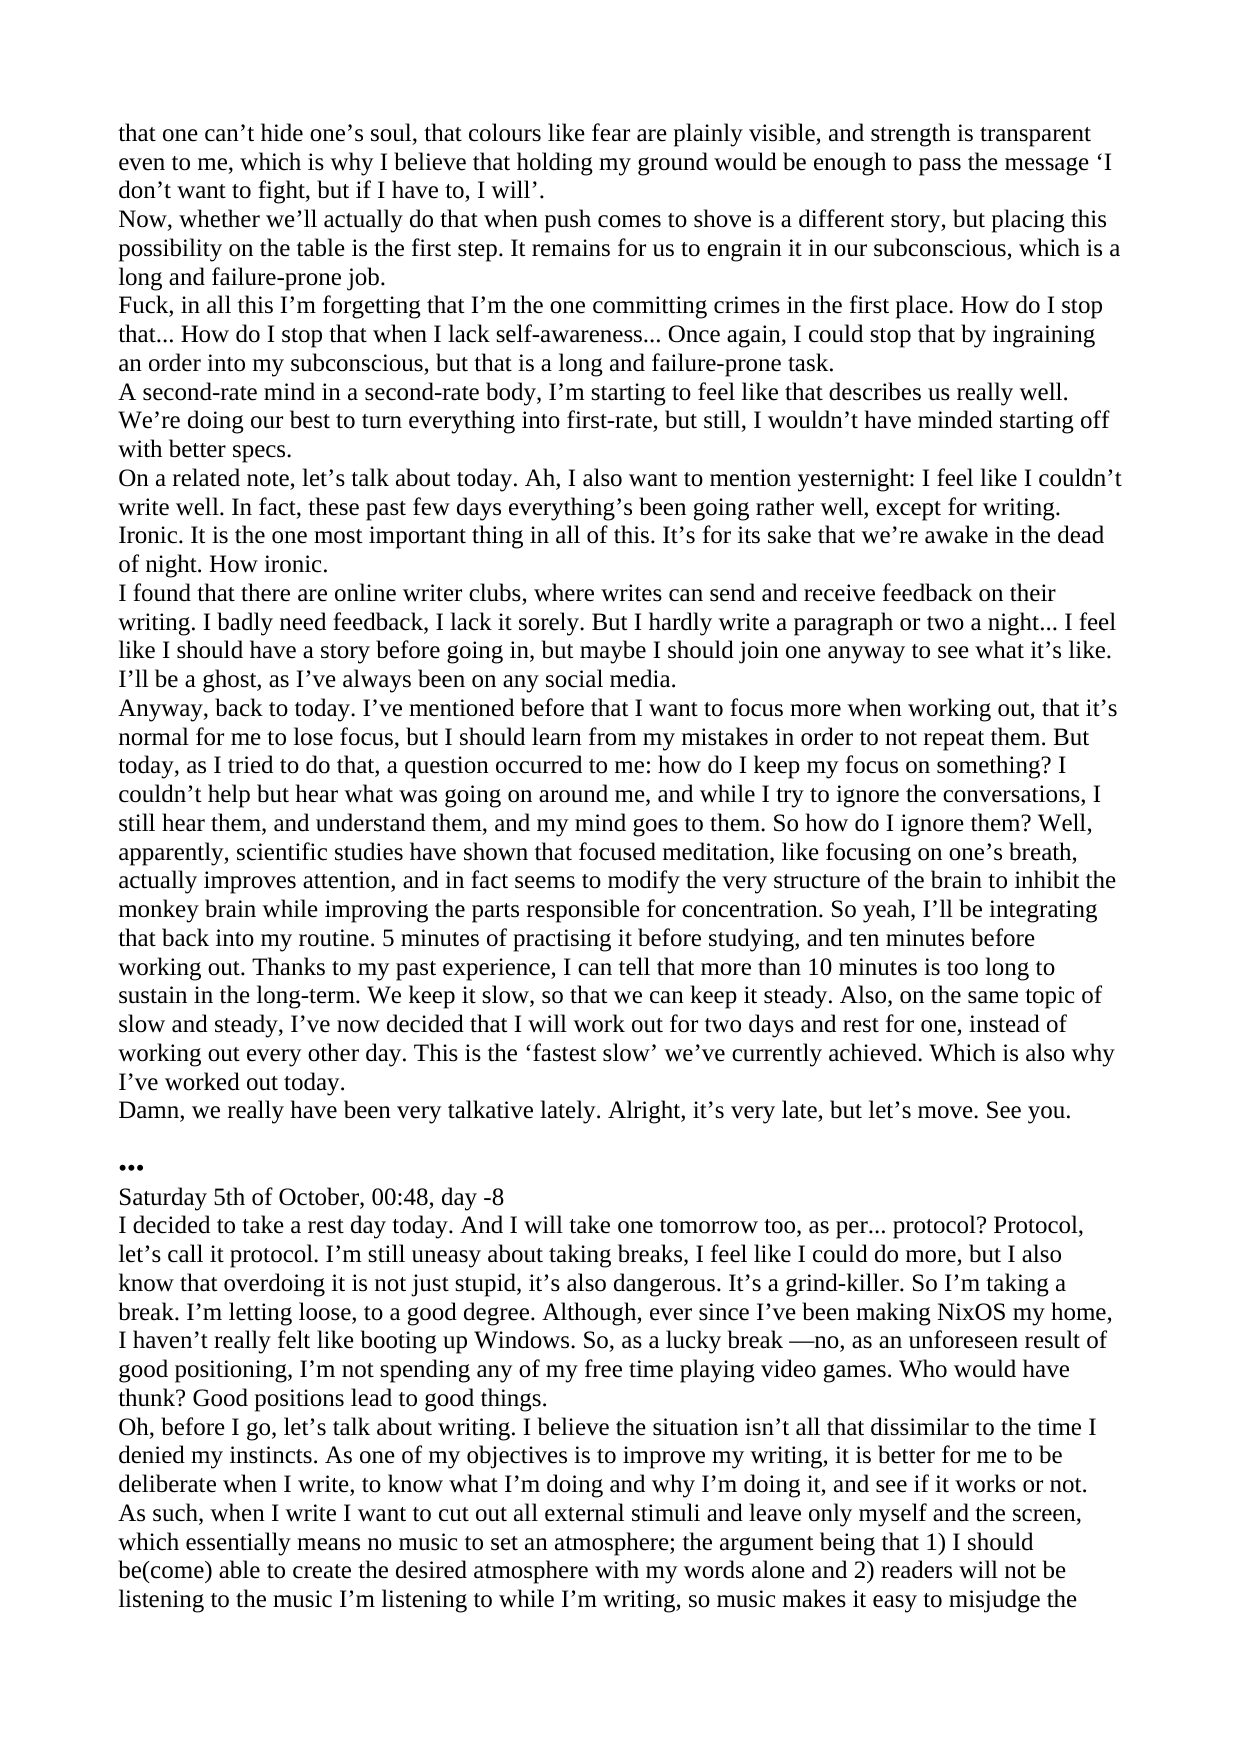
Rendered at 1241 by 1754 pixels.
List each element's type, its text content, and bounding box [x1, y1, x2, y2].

text ••• [118, 1153, 1122, 1182]
text A second-rate mind in a second-rate body, I’m starting to feel like that describes us really well. We’re doing our best to turn everything into first-rate, but still, I wouldn’t have minded starting off with better specs. [118, 377, 1122, 463]
text I found that there are online writer clubs, where writes can send and receive feedback on their writing. I badly need feedback, I lack it sorely. But I hardly write a paragraph or two a night... I feel like I should have a story before going in, but maybe I should join one anyway to see what it’s like. I’ll be a ghost, as I’ve always been on any social media. [118, 578, 1122, 693]
text Saturday 5th of October, 00:48, day -8 [118, 1182, 1122, 1211]
text that one can’t hide one’s soul, that colours like fear are plainly visible, and strength is transparent even to me, which is why I believe that holding my ground would be enough to pass the message ‘I don’t want to fight, but if I have to, I will’. [118, 118, 1122, 204]
text Anyway, back to today. I’ve mentioned before that I want to focus more when working out, that it’s normal for me to lose focus, but I should learn from my mistakes in order to not repeat them. But today, as I tried to do that, a question occurred to me: how do I keep my focus on something? I couldn’t help but hear what was going on around me, and while I try to ignore the conversations, I still hear them, and understand them, and my mind goes to them. So how do I ignore them? Well, apparently, scientific studies have shown that focused meditation, like focusing on one’s breath, actually improves attention, and in fact seems to modify the very structure of the brain to inhibit the monkey brain while improving the parts responsible for concentration. So yeah, I’ll be integrating that back into my routine. 5 minutes of practising it before studying, and ten minutes before working out. Thanks to my past experience, I can tell that more than 10 minutes is too long to sustain in the long-term. We keep it slow, so that we can keep it steady. Also, on the same topic of slow and steady, I’ve now decided that I will work out for two days and rest for one, instead of working out every other day. This is the ‘fastest slow’ we’ve currently achieved. Which is also why I’ve worked out today. [118, 693, 1122, 1096]
text Fuck, in all this I’m forgetting that I’m the one committing crimes in the first place. How do I stop that... How do I stop that when I lack self-awareness... Once again, I could stop that by ingraining an order into my subconscious, but that is a long and failure-prone task. [118, 291, 1122, 377]
text I decided to take a rest day today. And I will take one tomorrow too, as per... protocol? Protocol, let’s call it protocol. I’m still uneasy about taking breaks, I feel like I could do more, but I also know that overdoing it is not just stupid, it’s also dangerous. It’s a grind-killer. So I’m taking a break. I’m letting loose, to a good degree. Although, ever since I’ve been making NixOS my home, I haven’t really felt like booting up Windows. So, as a lucky break —no, as an unforeseen result of good positioning, I’m not spending any of my free time playing video games. Who would have thunk? Good positions lead to good things. [118, 1211, 1122, 1412]
text Now, whether we’ll actually do that when push comes to shove is a different story, but placing this possibility on the table is the first step. It remains for us to engrain it in our subconscious, which is a long and failure-prone job. [118, 204, 1122, 291]
text Damn, we really have been very talkative lately. Alright, it’s very late, but let’s move. See you. [118, 1096, 1122, 1124]
text Oh, before I go, let’s talk about writing. I believe the situation isn’t all that dissimilar to the time I denied my instincts. As one of my objectives is to improve my writing, it is better for me to be deliberate when I write, to know what I’m doing and why I’m doing it, and see if it works or not. As such, when I write I want to cut out all external stimuli and leave only myself and the screen, which essentially means no music to set an atmosphere; the argument being that 1) I should be(come) able to create the desired atmosphere with my words alone and 2) readers will not be listening to the music I’m listening to while I’m writing, so music makes it easy to misjudge the [118, 1412, 1122, 1613]
text On a related note, let’s talk about today. Ah, I also want to mention yesternight: I feel like I couldn’t write well. In fact, these past few days everything’s been going rather well, except for writing. Ironic. It is the one most important thing in all of this. It’s for its sake that we’re awake in the dead of night. How ironic. [118, 463, 1122, 578]
